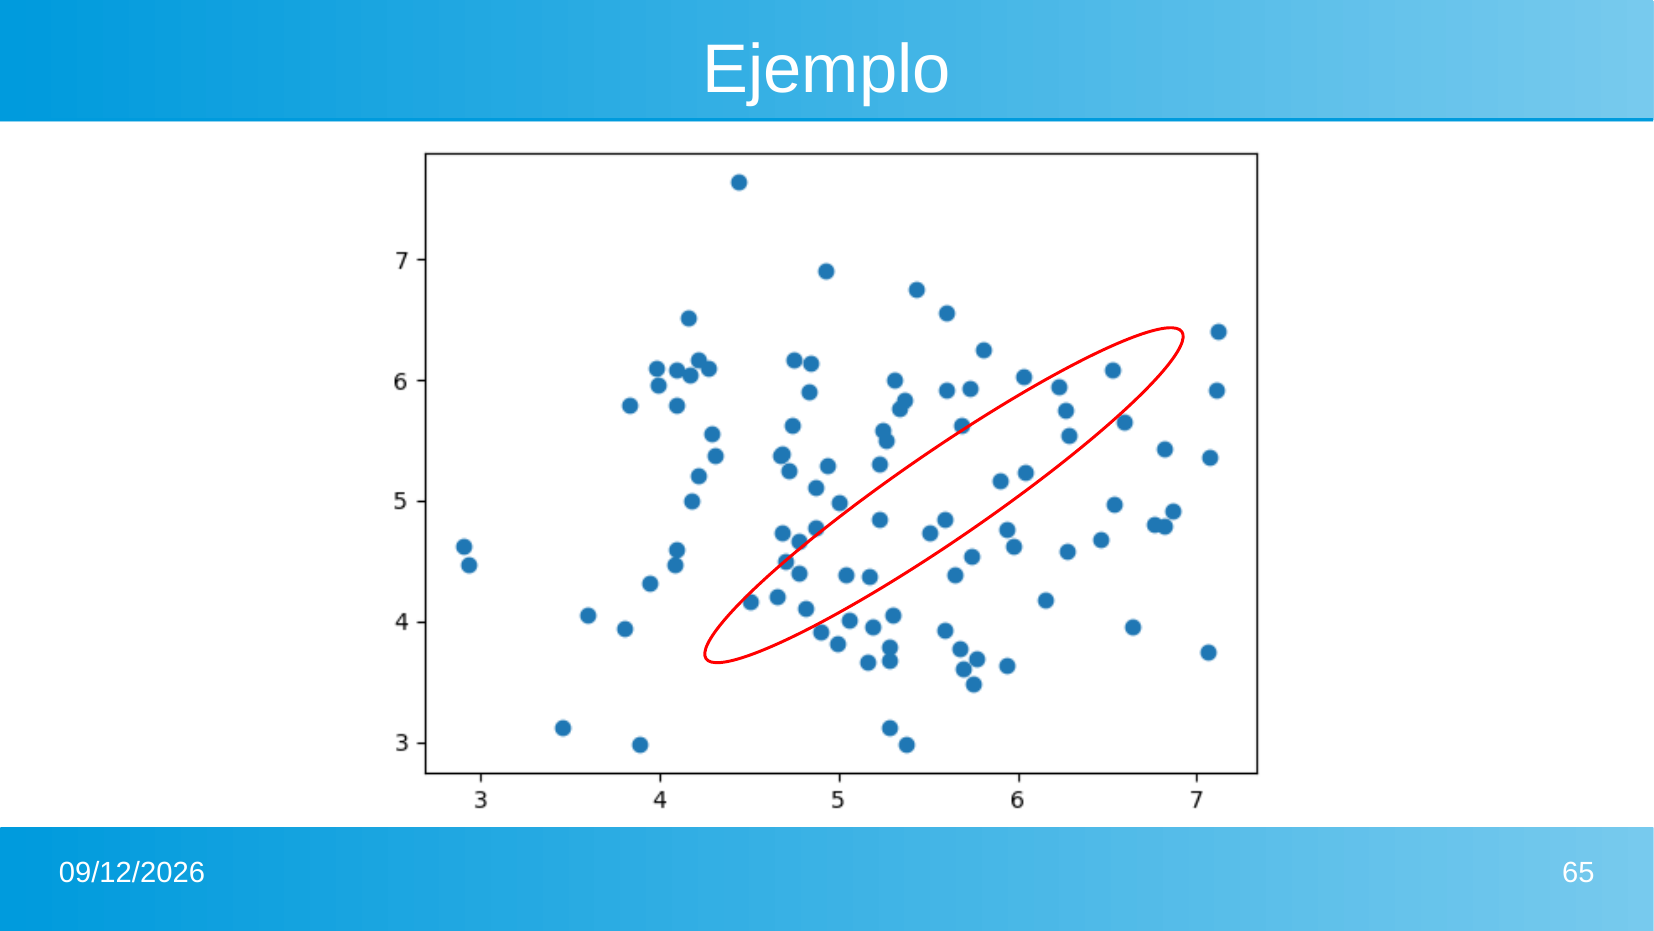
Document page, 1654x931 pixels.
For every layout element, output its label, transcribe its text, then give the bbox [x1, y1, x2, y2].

title Ejemplo [59, 29, 1595, 108]
picture [388, 145, 1265, 818]
